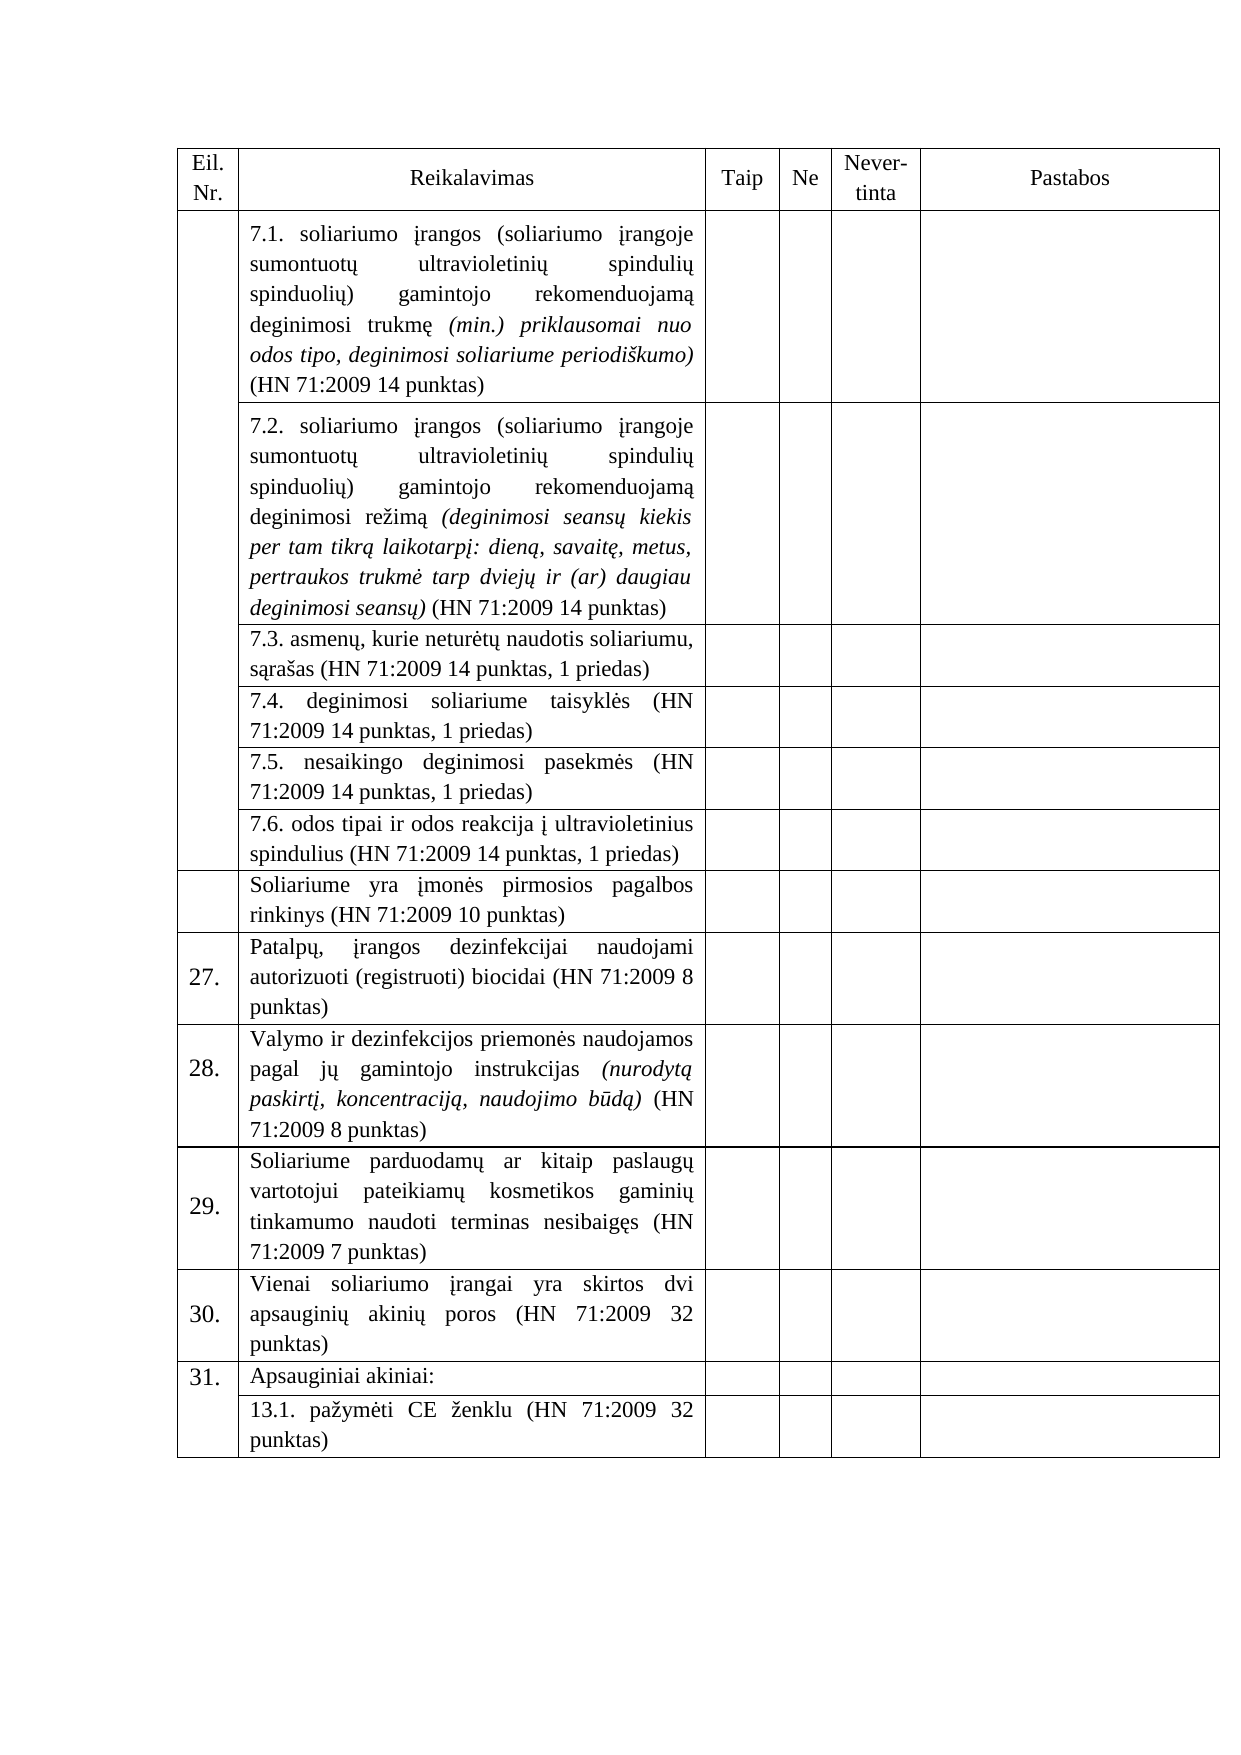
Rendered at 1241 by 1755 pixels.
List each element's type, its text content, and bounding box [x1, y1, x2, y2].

table_header Reikalavimas [239, 149, 705, 209]
table_header Ne [780, 149, 831, 209]
table_cell [832, 211, 920, 402]
table_cell [178, 211, 238, 870]
table_cell [832, 810, 920, 870]
table_cell [780, 748, 831, 809]
table_cell Apsauginiai akiniai: [239, 1362, 705, 1395]
table_cell [706, 871, 779, 932]
table_cell [706, 748, 779, 809]
table_cell 30. [178, 1270, 238, 1361]
table_cell [706, 1270, 779, 1361]
table_cell [921, 1396, 1219, 1457]
table_cell [706, 810, 779, 870]
table_cell [921, 211, 1219, 402]
table_header Pastabos [921, 149, 1219, 209]
table_cell [780, 1362, 831, 1395]
table_cell 7.5. nesaikingo deginimosi pasekmės (HN 71:2009 14 punktas, 1 priedas) [239, 748, 705, 809]
table_cell [706, 1025, 779, 1146]
table_cell [832, 871, 920, 932]
table_cell Patalpų, įrangos dezinfekcijai naudojami autorizuoti (registruoti) biocidai (HN 71:2009 8 punktas) [239, 933, 705, 1024]
table_cell [832, 403, 920, 624]
table_cell [780, 1270, 831, 1361]
table_cell [921, 748, 1219, 809]
table_cell 31. [178, 1362, 238, 1457]
table_cell [921, 403, 1219, 624]
table_cell [706, 1396, 779, 1457]
table_cell [921, 933, 1219, 1024]
table_cell [832, 625, 920, 686]
table_header Never- tinta [832, 149, 920, 209]
table_cell [178, 871, 238, 932]
table_cell [832, 1025, 920, 1146]
table_cell [832, 748, 920, 809]
table_cell [832, 687, 920, 747]
table_cell [706, 625, 779, 686]
table_cell [921, 625, 1219, 686]
table_cell [780, 625, 831, 686]
table_cell [780, 933, 831, 1024]
table_cell [832, 1270, 920, 1361]
table_cell Soliariume yra įmonės pirmosios pagalbos rinkinys (HN 71:2009 10 punktas) [239, 871, 705, 932]
table_cell Soliariume parduodamų ar kitaip paslaugų vartotojui pateikiamų kosmetikos gaminių tinkamumo naudoti terminas nesibaigęs (HN 71:2009 7 punktas) [239, 1148, 705, 1269]
table_cell 29. [178, 1148, 238, 1269]
table_cell [832, 933, 920, 1024]
table_cell [706, 933, 779, 1024]
table_cell [832, 1396, 920, 1457]
table_cell [832, 1362, 920, 1395]
table_cell 7.6. odos tipai ir odos reakcija į ultravioletinius spindulius (HN 71:2009 14 punktas, 1 priedas) [239, 810, 705, 870]
table_cell [921, 1362, 1219, 1395]
table_cell [921, 1025, 1219, 1146]
table_cell Vienai soliariumo įrangai yra skirtos dvi apsauginių akinių poros (HN 71:2009 32 punktas) [239, 1270, 705, 1361]
table_cell 7.1. soliariumo įrangos (soliariumo įrangoje sumontuotų ultravioletinių spindulių spinduolių) gamintojo rekomenduojamą deginimosi trukmę (min.) priklausomai nuo odos tipo, deginimosi soliariume periodiškumo) (HN 71:2009 14 punktas) [239, 211, 705, 402]
table_cell [706, 403, 779, 624]
table_cell Valymo ir dezinfekcijos priemonės naudojamos pagal jų gamintojo instrukcijas (nurodytą paskirtį, koncentraciją, naudojimo būdą) (HN 71:2009 8 punktas) [239, 1025, 705, 1146]
table_cell 13.1. pažymėti CE ženklu (HN 71:2009 32 punktas) [239, 1396, 705, 1457]
table_cell [780, 403, 831, 624]
table_cell [780, 1025, 831, 1146]
table_cell [780, 211, 831, 402]
table_cell [706, 1148, 779, 1269]
table_cell 27. [178, 933, 238, 1024]
table_cell [921, 871, 1219, 932]
table_header Taip [706, 149, 779, 209]
table_cell 7.3. asmenų, kurie neturėtų naudotis soliariumu, sąrašas (HN 71:2009 14 punktas, 1 priedas) [239, 625, 705, 686]
table_cell [921, 687, 1219, 747]
table_cell [706, 1362, 779, 1395]
table_cell [832, 1148, 920, 1269]
table_cell [706, 687, 779, 747]
table_cell 28. [178, 1025, 238, 1146]
table_cell 7.2. soliariumo įrangos (soliariumo įrangoje sumontuotų ultravioletinių spindulių spinduolių) gamintojo rekomenduojamą deginimosi režimą (deginimosi seansų kiekis per tam tikrą laikotarpį: dieną, savaitę, metus, pertraukos trukmė tarp dviejų ir (ar) daugiau deginimosi seansų) (HN 71:2009 14 punktas) [239, 403, 705, 624]
table_header Eil. Nr. [178, 149, 238, 209]
table_cell [780, 810, 831, 870]
table_cell [780, 871, 831, 932]
table_cell [921, 810, 1219, 870]
table_cell [706, 211, 779, 402]
table_cell 7.4. deginimosi soliariume taisyklės (HN 71:2009 14 punktas, 1 priedas) [239, 687, 705, 747]
table_cell [780, 1148, 831, 1269]
table_cell [921, 1270, 1219, 1361]
table_cell [780, 1396, 831, 1457]
table_cell [921, 1148, 1219, 1269]
table_cell [780, 687, 831, 747]
